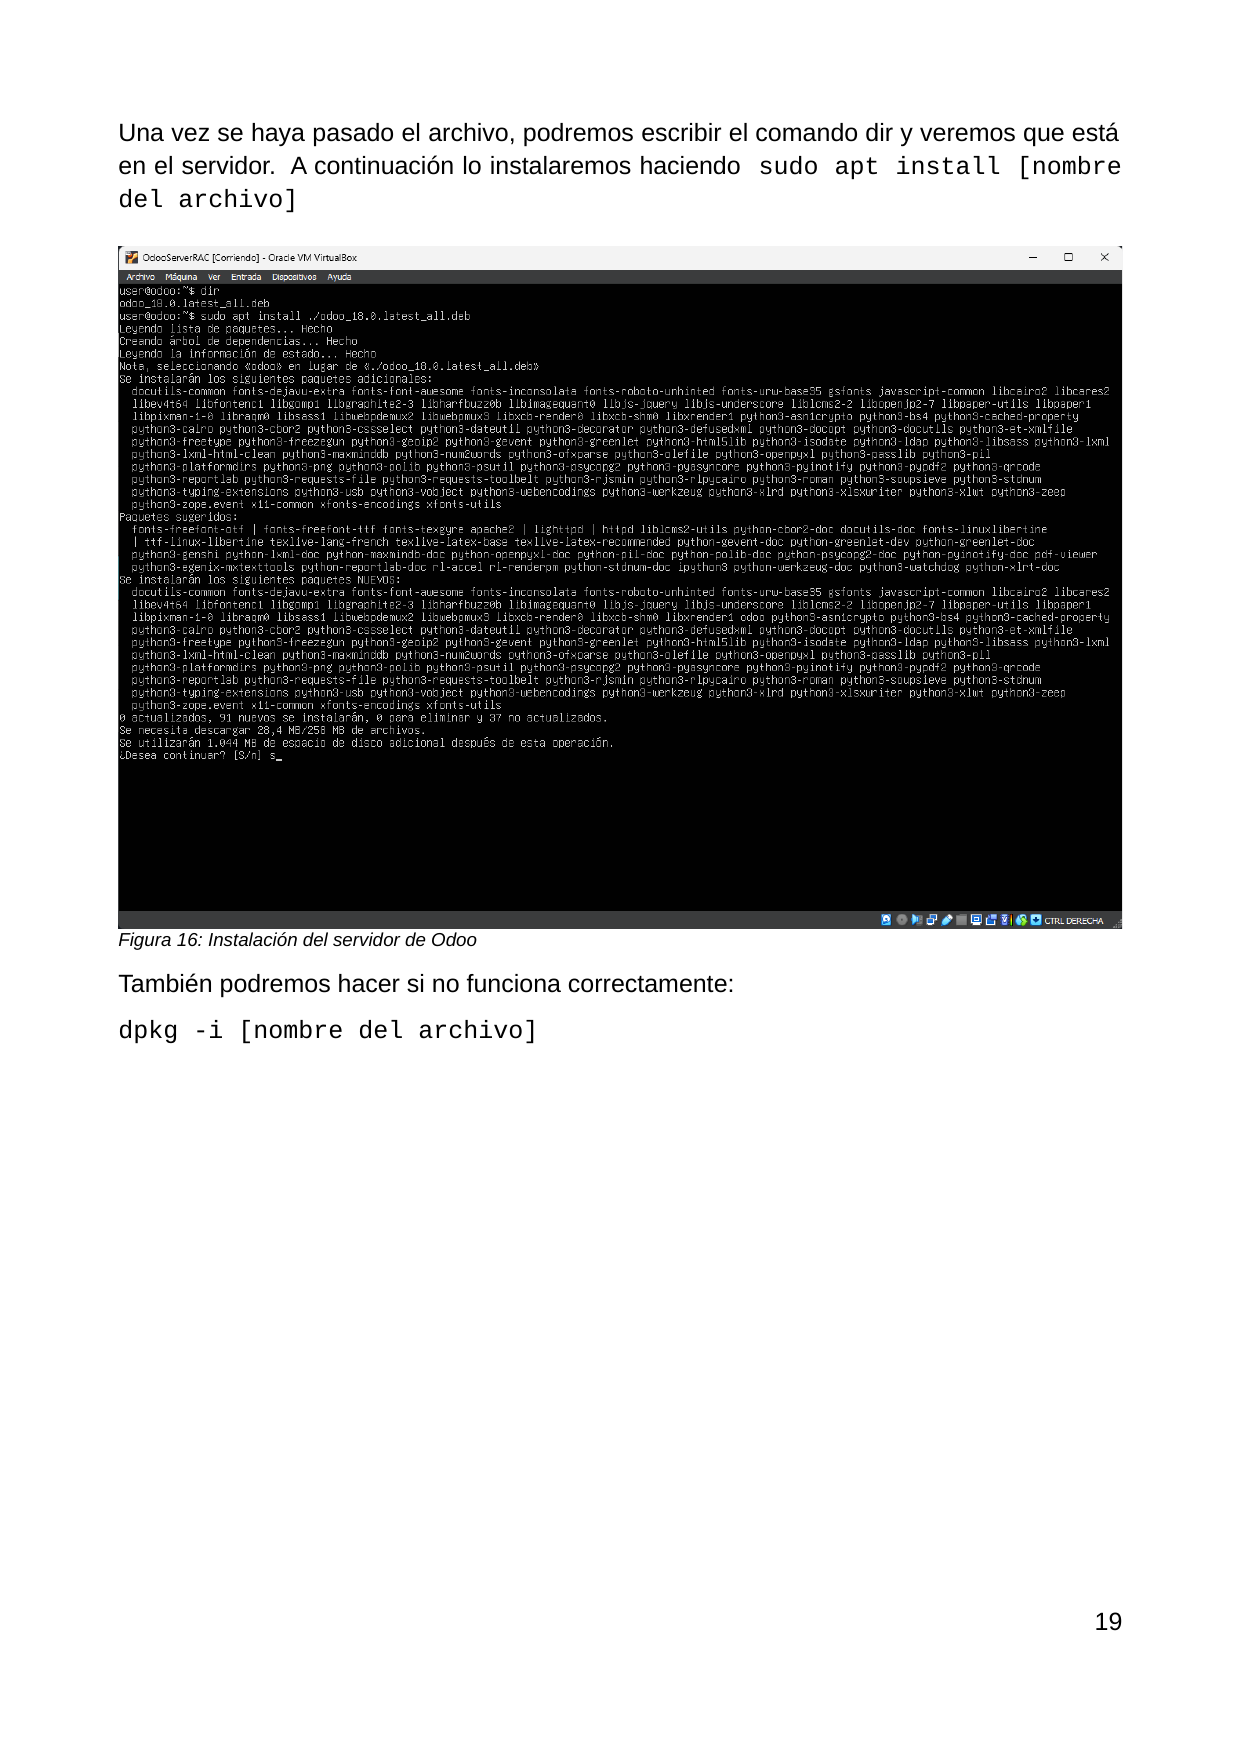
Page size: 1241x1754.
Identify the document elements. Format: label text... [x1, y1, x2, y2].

text Figura 16: Instalación del servidor de Odoo [118, 929, 1122, 950]
text dpkg -i [nombre del archivo] [118, 1017, 1122, 1046]
picture [118, 246, 1123, 929]
text Una vez se haya pasado el archivo, podremos escribir el comando dir y veremos que está en el servidor. A continuación lo instalaremos haciendo sudo apt install [nombre del archivo] [118, 118, 1122, 214]
text También podremos hacer si no funciona correctamente: [118, 969, 1122, 998]
